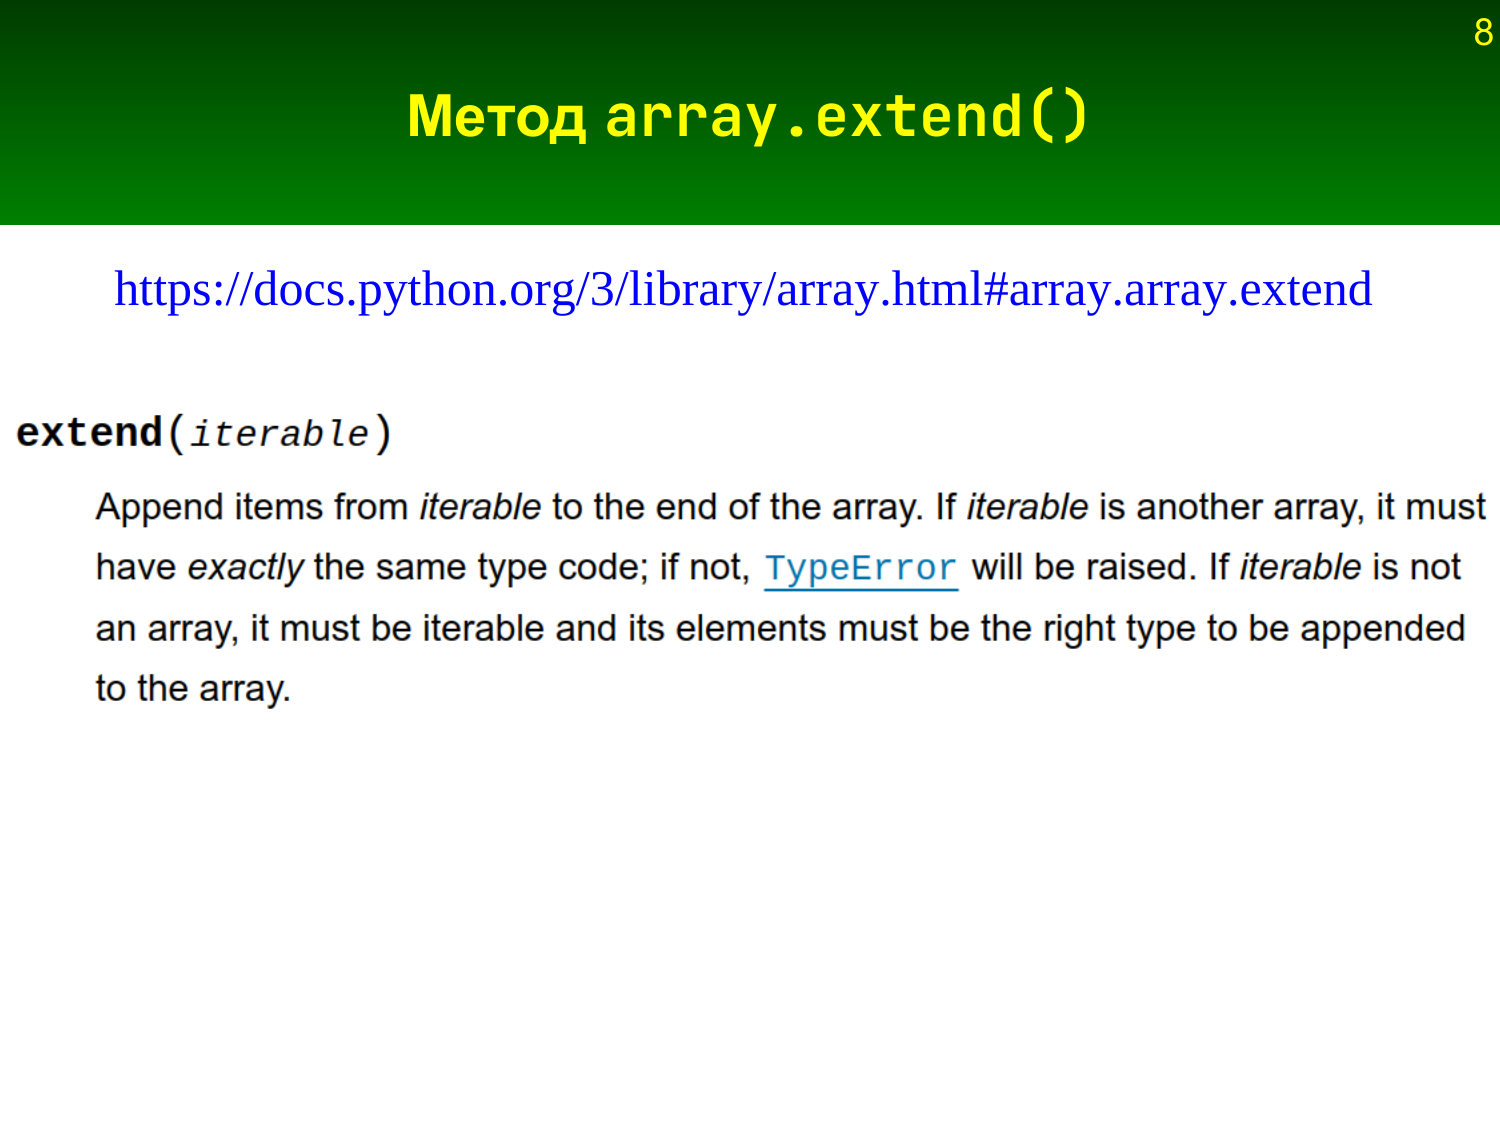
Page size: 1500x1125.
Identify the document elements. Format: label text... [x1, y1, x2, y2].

text_box https://docs.python.org/3/library/array.html#array.array.extend [114, 248, 1386, 323]
picture [5, 406, 1495, 721]
title Метод array.extend() [75, 0, 1426, 227]
